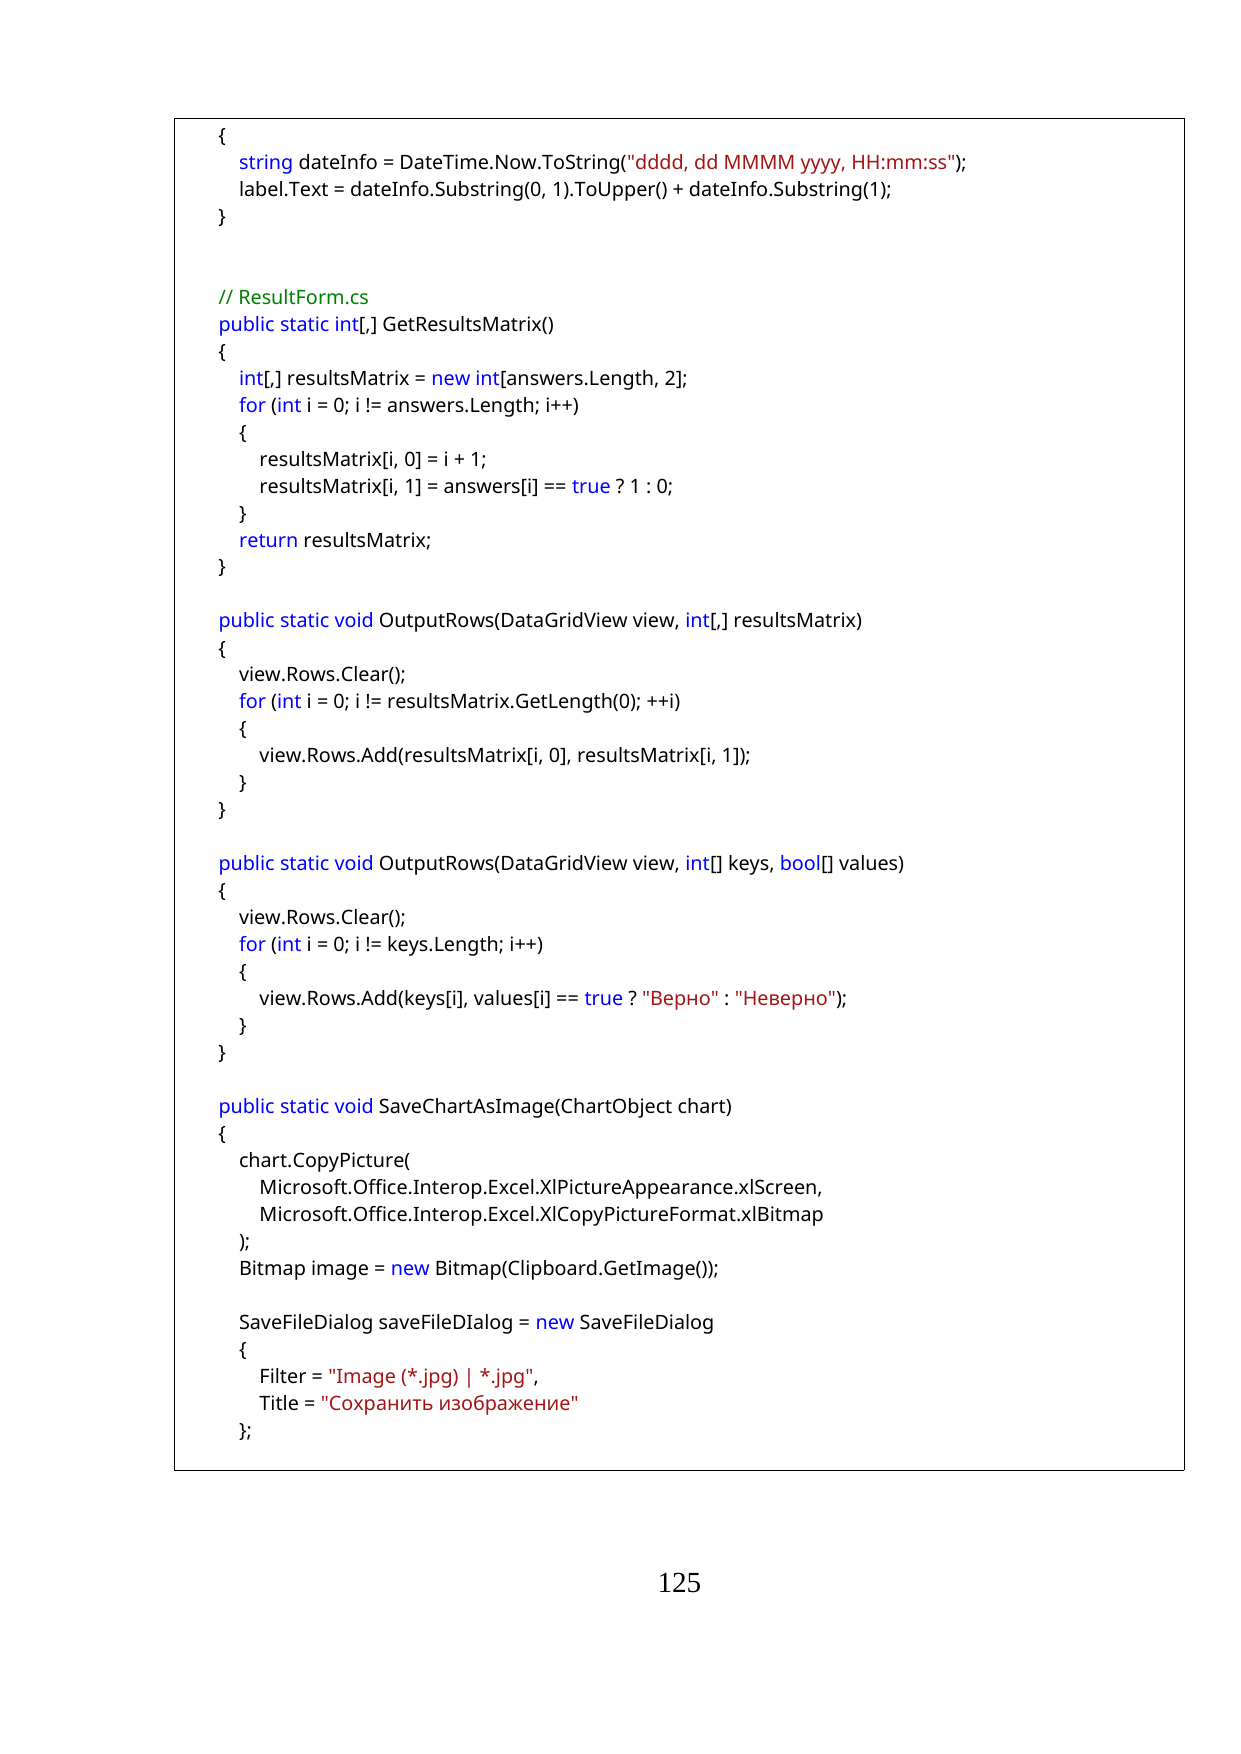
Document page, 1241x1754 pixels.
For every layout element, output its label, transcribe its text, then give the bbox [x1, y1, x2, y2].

text view.Rows.Add(keys[i], values[i] == true ? "Верно" : "Неверно"); [177, 984, 1181, 1011]
text } [177, 796, 1181, 823]
text // ResultForm.cs [177, 283, 1181, 310]
text } [177, 769, 1181, 796]
text for (int i = 0; i != keys.Length; i++) [177, 931, 1181, 957]
text Filter = "Image (*.jpg) | *.jpg", [177, 1362, 1181, 1389]
text } [177, 553, 1181, 580]
text label.Text = dateInfo.Substring(0, 1).ToUpper() + dateInfo.Substring(1); [177, 175, 1181, 202]
text { [177, 418, 1181, 445]
text } [177, 1011, 1181, 1038]
text resultsMatrix[i, 0] = i + 1; [177, 445, 1181, 472]
text int[,] resultsMatrix = new int[answers.Length, 2]; [177, 364, 1181, 391]
text view.Rows.Add(resultsMatrix[i, 0], resultsMatrix[i, 1]); [177, 742, 1181, 769]
text } [177, 499, 1181, 526]
text chart.CopyPicture( [177, 1146, 1181, 1173]
text { [177, 877, 1181, 903]
text }; [177, 1416, 1181, 1443]
text for (int i = 0; i != answers.Length; i++) [177, 391, 1181, 418]
text view.Rows.Clear(); [177, 661, 1181, 688]
text view.Rows.Clear(); [177, 903, 1181, 931]
text Bitmap image = new Bitmap(Clipboard.GetImage()); [177, 1254, 1181, 1281]
text public static void SaveChartAsImage(ChartObject chart) [177, 1092, 1181, 1119]
text { [175, 119, 1184, 148]
text public static void OutputRows(DataGridView view, int[,] resultsMatrix) [177, 607, 1181, 634]
text ); [177, 1227, 1181, 1254]
text string dateInfo = DateTime.Now.ToString("dddd, dd MMMM yyyy, HH:mm:ss"); [177, 148, 1181, 175]
text public static int[,] GetResultsMatrix() [177, 310, 1181, 337]
text { [177, 1335, 1181, 1362]
text { [177, 634, 1181, 661]
text SaveFileDialog saveFileDIalog = new SaveFileDialog [177, 1308, 1181, 1335]
text Microsoft.Office.Interop.Excel.XlPictureAppearance.xlScreen, [177, 1173, 1181, 1200]
text { [177, 715, 1181, 742]
text } [177, 1038, 1181, 1065]
text { [177, 957, 1181, 984]
text public static void OutputRows(DataGridView view, int[] keys, bool[] values) [177, 849, 1181, 877]
text } [177, 202, 1181, 229]
text Title = "Сохранить изображение" [177, 1389, 1181, 1416]
text for (int i = 0; i != resultsMatrix.GetLength(0); ++i) [177, 688, 1181, 715]
text resultsMatrix[i, 1] = answers[i] == true ? 1 : 0; [177, 472, 1181, 499]
text Microsoft.Office.Interop.Excel.XlCopyPictureFormat.xlBitmap [177, 1200, 1181, 1227]
text { [177, 337, 1181, 364]
text return resultsMatrix; [177, 526, 1181, 553]
text { [177, 1119, 1181, 1146]
